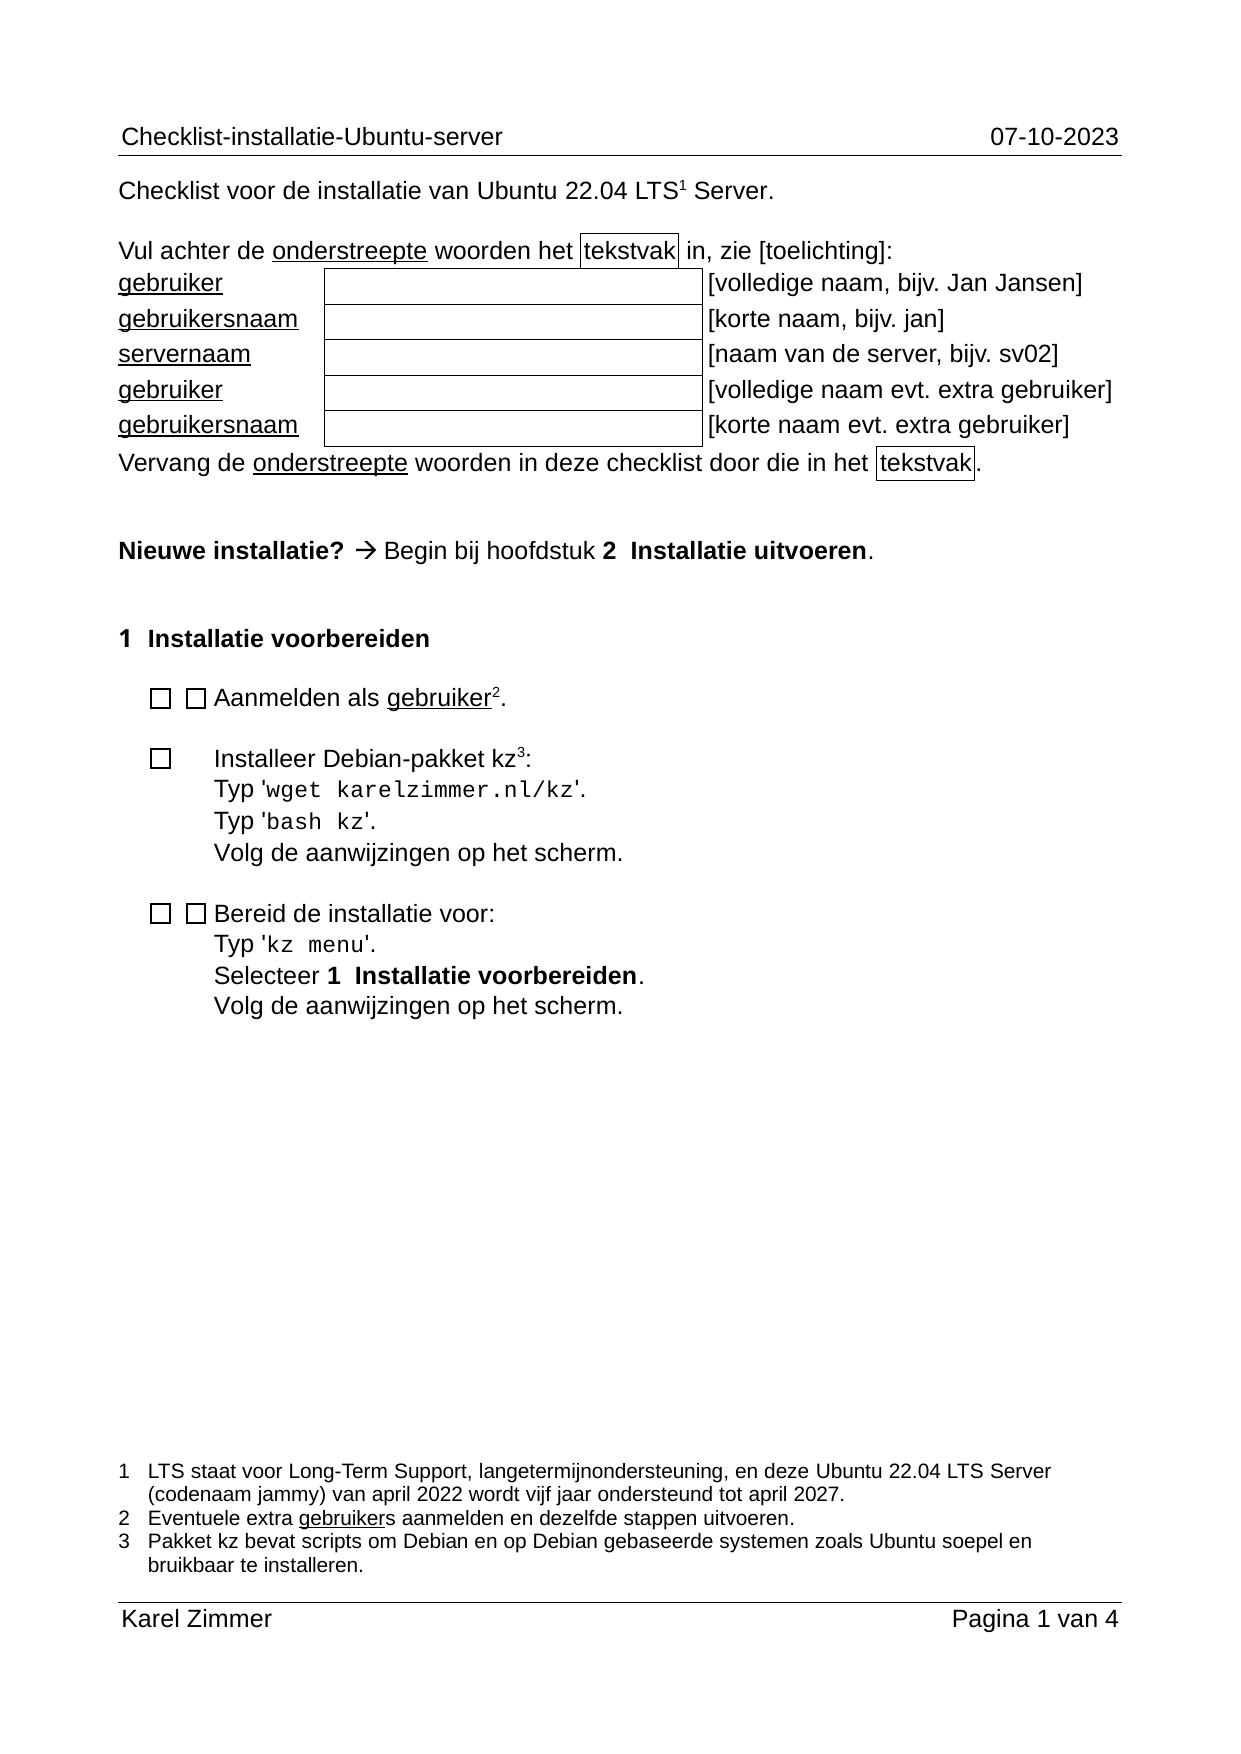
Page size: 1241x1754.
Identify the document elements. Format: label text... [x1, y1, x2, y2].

table_cell [213, 868, 1122, 898]
table_cell [142, 806, 177, 838]
table_cell [118, 898, 142, 929]
table_header [177, 683, 213, 713]
text servernaam [118, 339, 324, 375]
table_cell [118, 838, 142, 868]
text Checklist voor de installatie van Ubuntu 22.04 LTS Server. [118, 177, 1122, 205]
table_cell Volg de aanwijzingen op het scherm. [213, 991, 1122, 1021]
table_cell [177, 929, 213, 961]
table_cell [213, 713, 1122, 744]
text [volledige naam, bijv. Jan Jansen] [703, 268, 1122, 304]
table_cell [142, 713, 177, 744]
text tekstvak [877, 447, 974, 480]
table_cell [142, 929, 177, 961]
text GEBRUIKER [118, 375, 324, 410]
text LTS staat voor Long-Term Support, langetermijnondersteuning, en deze Ubuntu 22.04 LTS Server (codenaam jammy) van april 2022 wordt vijf jaar ondersteund tot april 2027. [118, 1459, 1122, 1506]
table_cell [142, 744, 177, 774]
text GEBRUIKER [118, 268, 324, 304]
table_cell Selecteer 1 Installatie voorbereiden. [213, 961, 1122, 991]
text Nieuwe installatie?  Begin bij hoofdstuk 2 Installatie uitvoeren. [118, 537, 1122, 565]
text gebruikersnaam [118, 304, 324, 339]
text GEBRUIKERSNaaM [118, 410, 324, 446]
table_cell [142, 774, 177, 806]
table_cell Bereid de installatie voor: [213, 898, 1122, 929]
table_cell [142, 961, 177, 991]
table_cell [142, 838, 177, 868]
text in, zie [toelichting]: [679, 233, 1122, 268]
text [korte naam evt. extra gebruiker] [703, 410, 1122, 446]
table_cell [177, 838, 213, 868]
table_cell Typ 'bash kz'. [213, 806, 1122, 838]
table_cell [118, 929, 142, 961]
list Installatie voorbereiden [118, 621, 1122, 655]
text [naam van de server, bijv. sv02] [703, 339, 1122, 375]
table_cell [142, 991, 177, 1021]
table_cell [118, 868, 142, 898]
table_cell [118, 774, 142, 806]
text [volledige naam evt. extra gebruiker] [703, 375, 1122, 410]
table_cell [177, 774, 213, 806]
table_cell [118, 991, 142, 1021]
table_cell [118, 713, 142, 744]
text [korte naam, bijv. jan] [703, 304, 1122, 339]
table_cell [177, 991, 213, 1021]
table_cell [142, 898, 177, 929]
table_cell Typ 'wget karelzimmer.nl/kz'. [213, 774, 1122, 806]
table_cell [118, 806, 142, 838]
text Vul achter de ONDERSTREEPTE woorden het [118, 233, 580, 268]
text Vervang de ONDERSTREEPTE woorden in deze checklist door die in het [118, 446, 876, 481]
table_header Aanmelden als gebruiker. [213, 683, 1122, 713]
table_cell [118, 744, 142, 774]
table_cell [177, 713, 213, 744]
table_header [118, 683, 142, 713]
table_cell Volg de aanwijzingen op het scherm. [213, 838, 1122, 868]
table_cell [177, 868, 213, 898]
table_cell [177, 961, 213, 991]
table_header [142, 683, 177, 713]
table_cell [177, 806, 213, 838]
text tekstvak [581, 234, 678, 268]
table_cell [142, 868, 177, 898]
table_cell [177, 898, 213, 929]
text . [975, 446, 1122, 481]
table_cell Installeer Debian-pakket kz: [213, 744, 1122, 774]
table_cell [118, 961, 142, 991]
table_cell Typ 'kz menu'. [213, 929, 1122, 961]
table_cell [177, 744, 213, 774]
